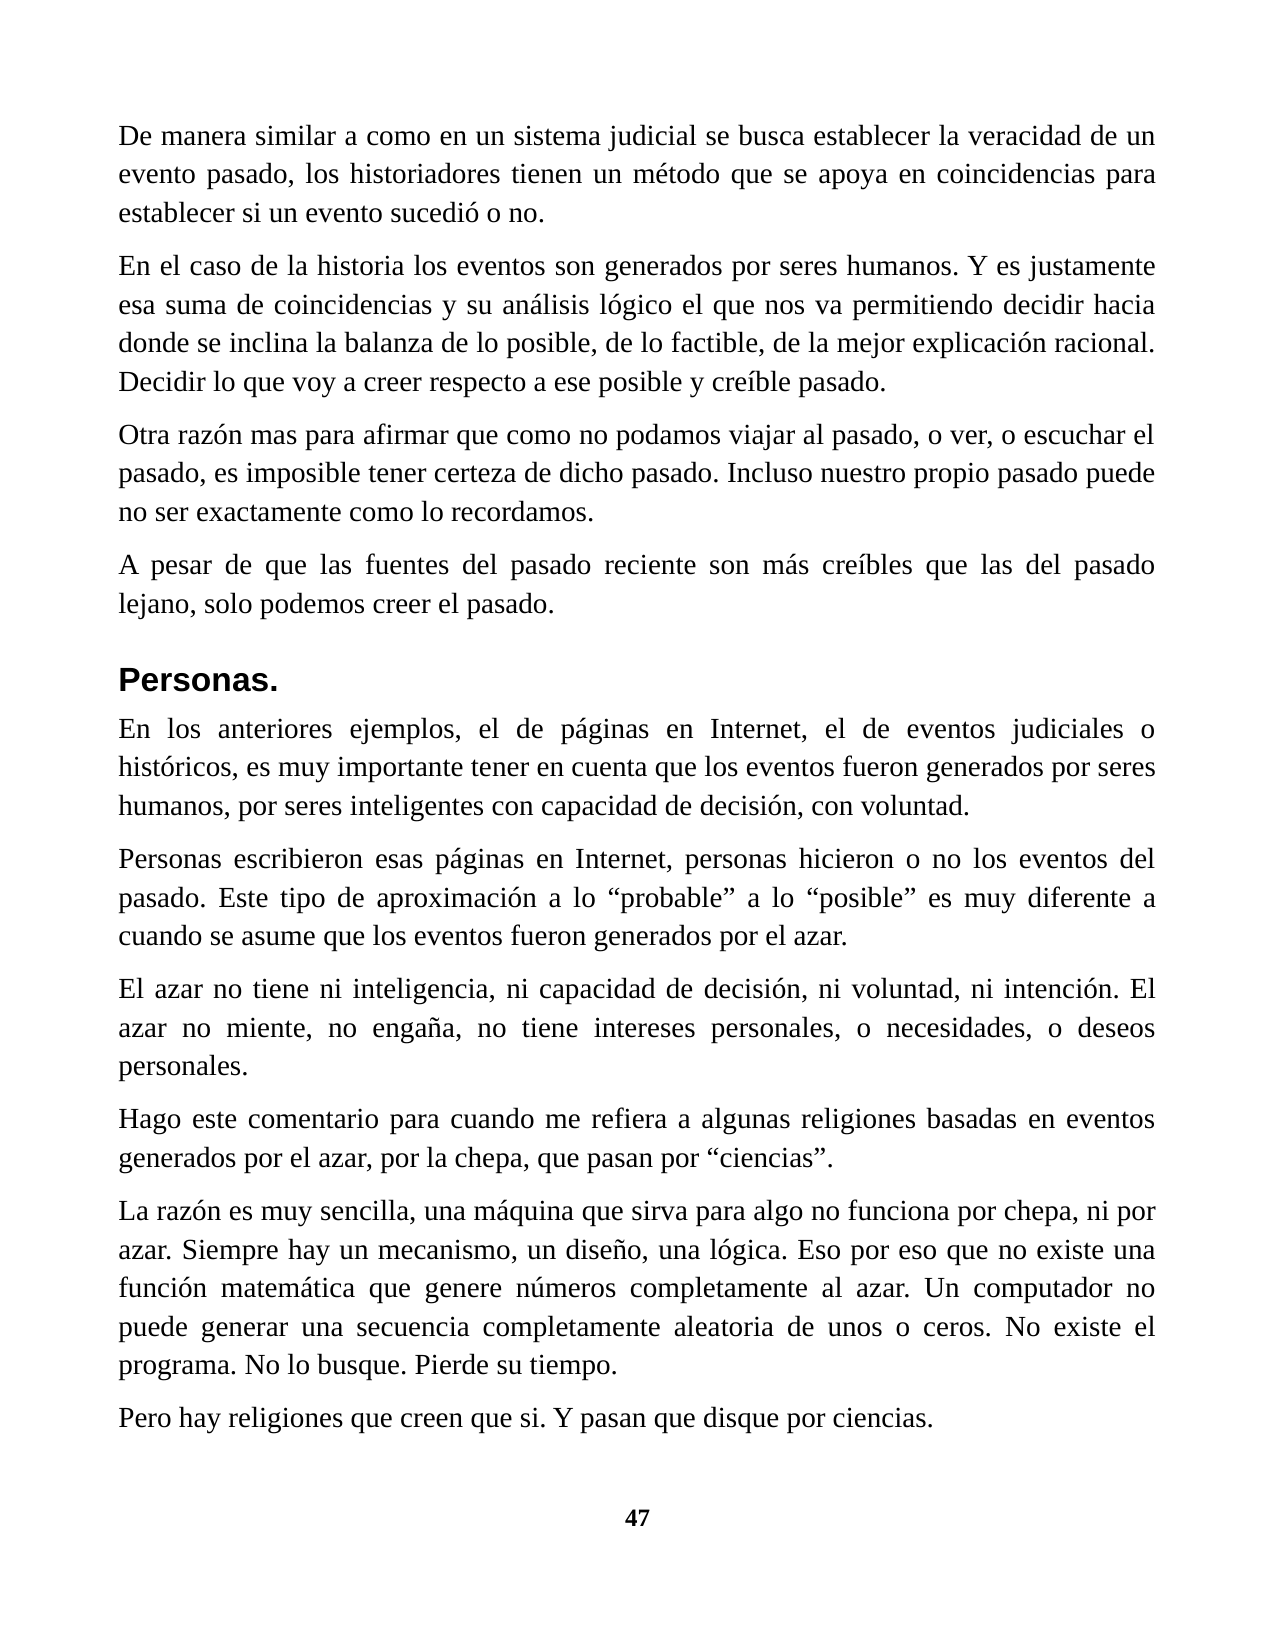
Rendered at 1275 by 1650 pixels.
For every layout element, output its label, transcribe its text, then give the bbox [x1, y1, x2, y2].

text De manera similar a como en un sistema judicial se busca establecer la veracidad de un evento pasado, los historiadores tienen un método que se apoya en coincidencias para establecer si un evento sucedió o no. [118, 118, 1157, 229]
text A pesar de que las fuentes del pasado reciente son más creíbles que las del pasado lejano, solo podemos creer el pasado. [118, 547, 1157, 619]
text Otra razón mas para afirmar que como no podamos viajar al pasado, o ver, o escuchar el pasado, es imposible tener certeza de dicho pasado. Incluso nuestro propio pasado puede no ser exactamente como lo recordamos. [118, 417, 1157, 528]
text En los anteriores ejemplos, el de páginas en Internet, el de eventos judiciales o históricos, es muy importante tener en cuenta que los eventos fueron generados por seres humanos, por seres inteligentes con capacidad de decisión, con voluntad. [118, 711, 1157, 822]
subtitle Personas. [118, 660, 1157, 698]
text Personas escribieron esas páginas en Internet, personas hicieron o no los eventos del pasado. Este tipo de aproximación a lo “probable” a lo “posible” es muy diferente a cuando se asume que los eventos fueron generados por el azar. [118, 841, 1157, 952]
text El azar no tiene ni inteligencia, ni capacidad de decisión, ni voluntad, ni intención. El azar no miente, no engaña, no tiene intereses personales, o necesidades, o deseos personales. [118, 971, 1157, 1082]
text Hago este comentario para cuando me refiera a algunas religiones basadas en eventos generados por el azar, por la chepa, que pasan por “ciencias”. [118, 1102, 1157, 1174]
text Pero hay religiones que creen que si. Y pasan que disque por ciencias. [118, 1401, 1157, 1434]
text La razón es muy sencilla, una máquina que sirva para algo no funciona por chepa, ni por azar. Siempre hay un mecanismo, un diseño, una lógica. Eso por eso que no existe una función matemática que genere números completamente al azar. Un computador no puede generar una secuencia completamente aleatoria de unos o ceros. No existe el programa. No lo busque. Pierde su tiempo. [118, 1193, 1157, 1381]
text En el caso de la historia los eventos son generados por seres humanos. Y es justamente esa suma de coincidencias y su análisis lógico el que nos va permitiendo decidir hacia donde se inclina la balanza de lo posible, de lo factible, de la mejor explicación racional. Decidir lo que voy a creer respecto a ese posible y creíble pasado. [118, 248, 1157, 397]
